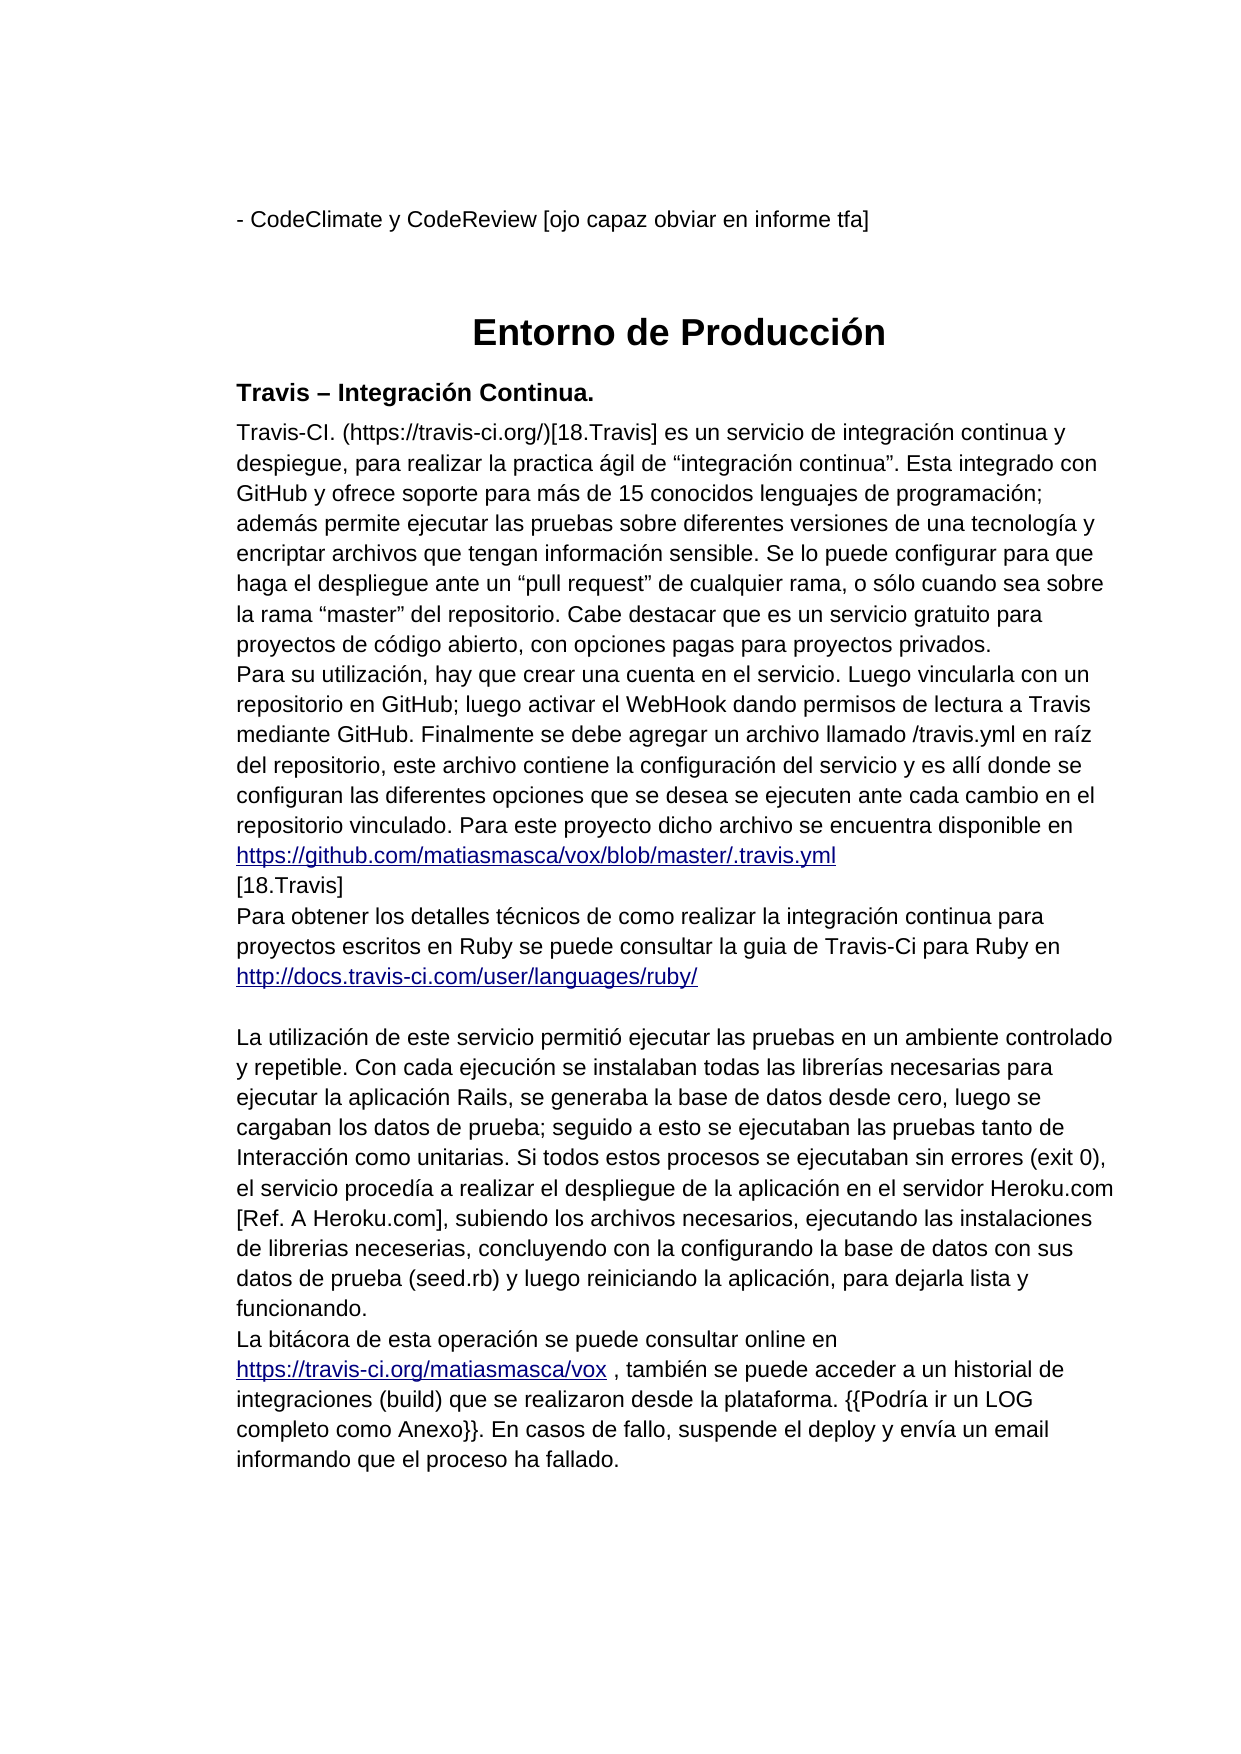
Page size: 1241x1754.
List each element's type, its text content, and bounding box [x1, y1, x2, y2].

text Para obtener los detalles técnicos de como realizar la integración continua para proyectos escritos en Ruby se puede consultar la guia de Travis-Ci para Ruby en http://docs.travis-ci.com/user/languages/ruby/ [236, 903, 1122, 989]
text La bitácora de esta operación se puede consultar online en https://travis-ci.org/matiasmasca/vox , también se puede acceder a un historial de integraciones (build) que se realizaron desde la plataforma. {{Podría ir un LOG completo como Anexo}}. En casos de fallo, suspende el deploy y envía un email informando que el proceso ha fallado. [236, 1326, 1122, 1473]
text - CodeClimate y CodeReview [ojo capaz obviar en informe tfa] [236, 206, 1122, 232]
subtitle Travis – Integración Continua. [236, 378, 1122, 407]
text Para su utilización, hay que crear una cuenta en el servicio. Luego vincularla con un repositorio en GitHub; luego activar el WebHook dando permisos de lectura a Travis mediante GitHub. Finalmente se debe agregar un archivo llamado /travis.yml en raíz del repositorio, este archivo contiene la configuración del servicio y es allí donde se configuran las diferentes opciones que se desea se ejecuten ante cada cambio en el repositorio vinculado. Para este proyecto dicho archivo se encuentra disponible en https://github.com/matiasmasca/vox/blob/master/.travis.yml [236, 661, 1122, 868]
text [18.Travis] [236, 872, 1122, 899]
text Travis-CI. (https://travis-ci.org/)[18.Travis] es un servicio de integración continua y despiegue, para realizar la practica ágil de “integración continua”. Esta integrado con GitHub y ofrece soporte para más de 15 conocidos lenguajes de programación; además permite ejecutar las pruebas sobre diferentes versiones de una tecnología y encriptar archivos que tengan información sensible. Se lo puede configurar para que haga el despliegue ante un “pull request” de cualquier rama, o sólo cuando sea sobre la rama “master” del repositorio. Cabe destacar que es un servicio gratuito para proyectos de código abierto, con opciones pagas para proyectos privados. [236, 419, 1122, 657]
subtitle Entorno de Producción [236, 310, 1122, 353]
text La utilización de este servicio permitió ejecutar las pruebas en un ambiente controlado y repetible. Con cada ejecución se instalaban todas las librerías necesarias para ejecutar la aplicación Rails, se generaba la base de datos desde cero, luego se cargaban los datos de prueba; seguido a esto se ejecutaban las pruebas tanto de Interacción como unitarias. Si todos estos procesos se ejecutaban sin errores (exit 0), el servicio procedía a realizar el despliegue de la aplicación en el servidor Heroku.com [Ref. A Heroku.com], subiendo los archivos necesarios, ejecutando las instalaciones de librerias neceserias, concluyendo con la configurando la base de datos con sus datos de prueba (seed.rb) y luego reiniciando la aplicación, para dejarla lista y funcionando. [236, 1023, 1122, 1322]
